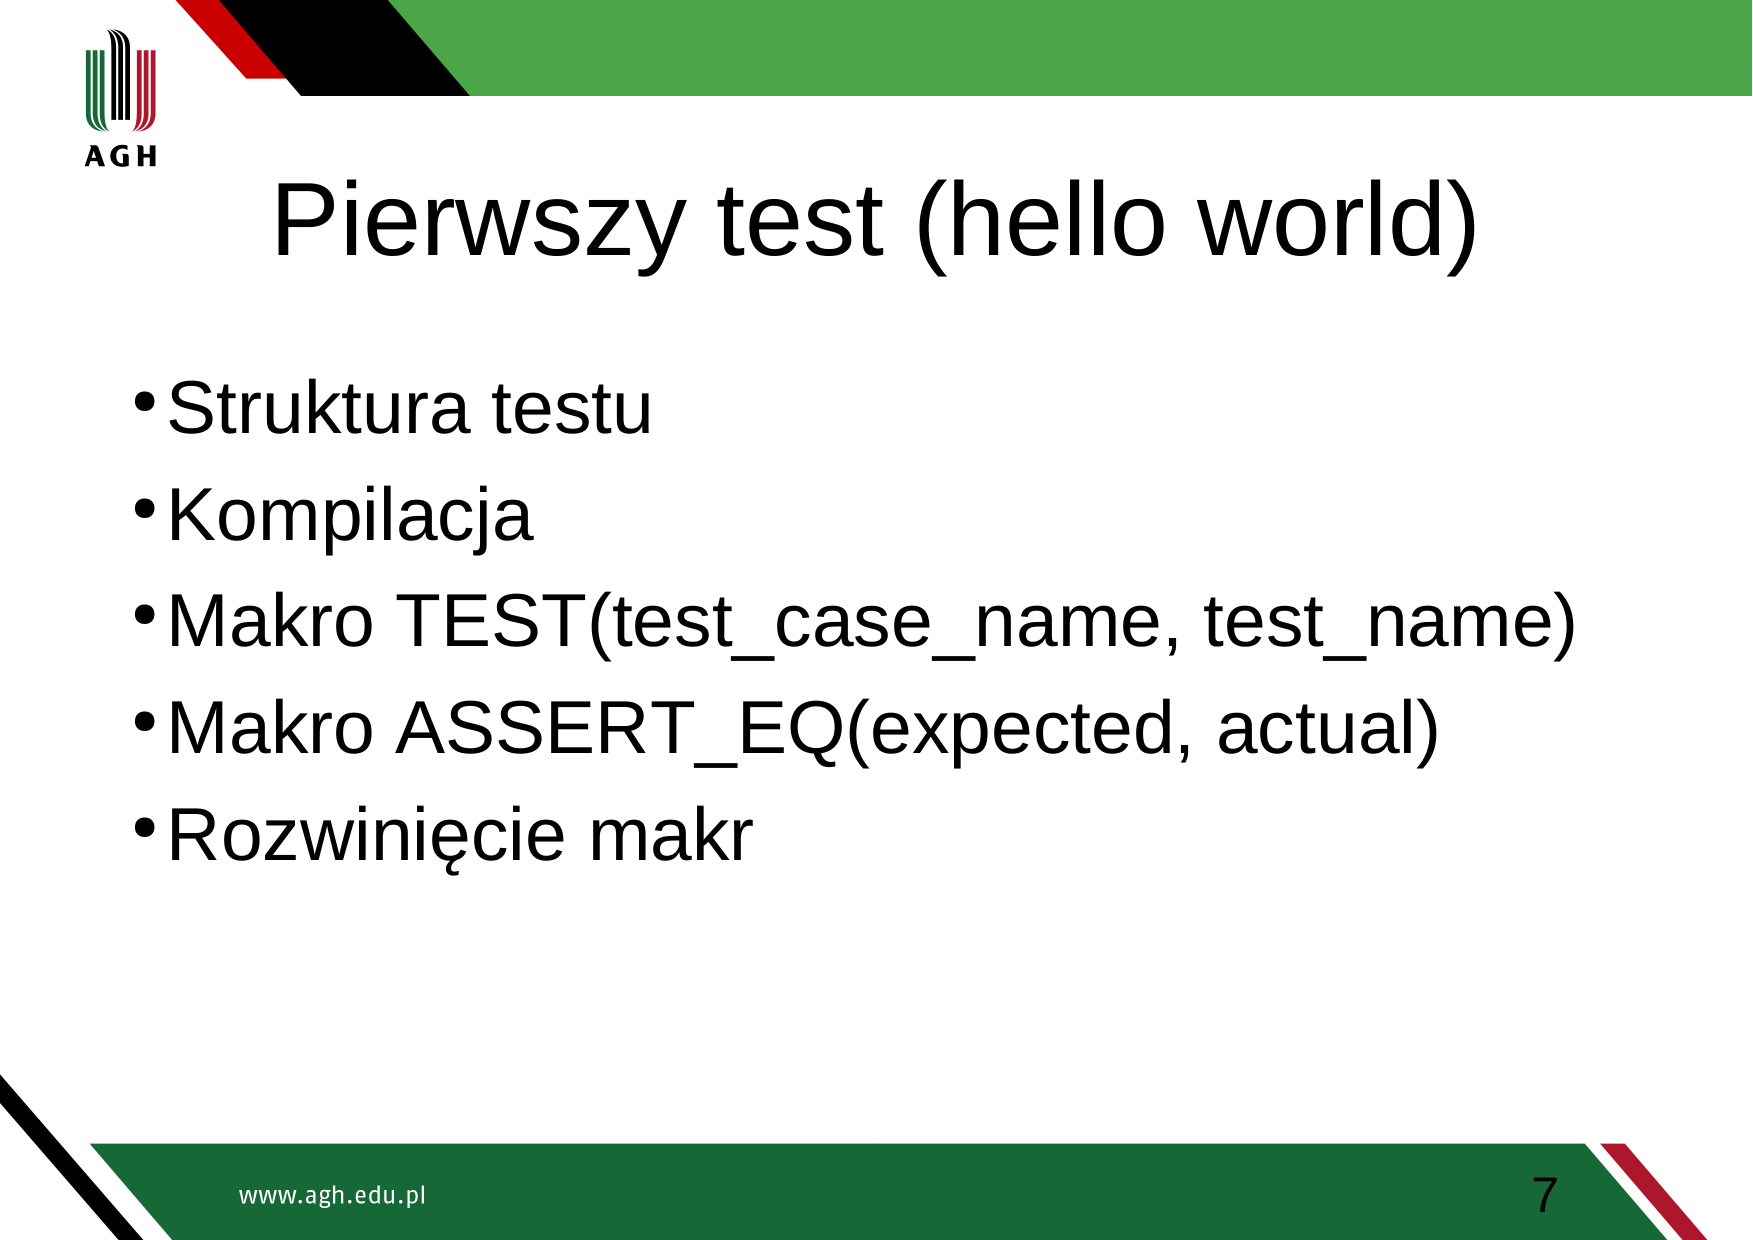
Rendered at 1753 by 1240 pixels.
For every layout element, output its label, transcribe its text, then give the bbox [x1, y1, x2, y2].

title Pierwszy test (hello world) [131, 110, 1622, 317]
subtitle Struktura testu Kompilacja Makro TEST(test_case_name, test_name) Makro ASSERT_EQ(expected, actual) Rozwinięcie makr [131, 358, 1622, 1103]
picture [0, 0, 1753, 1240]
